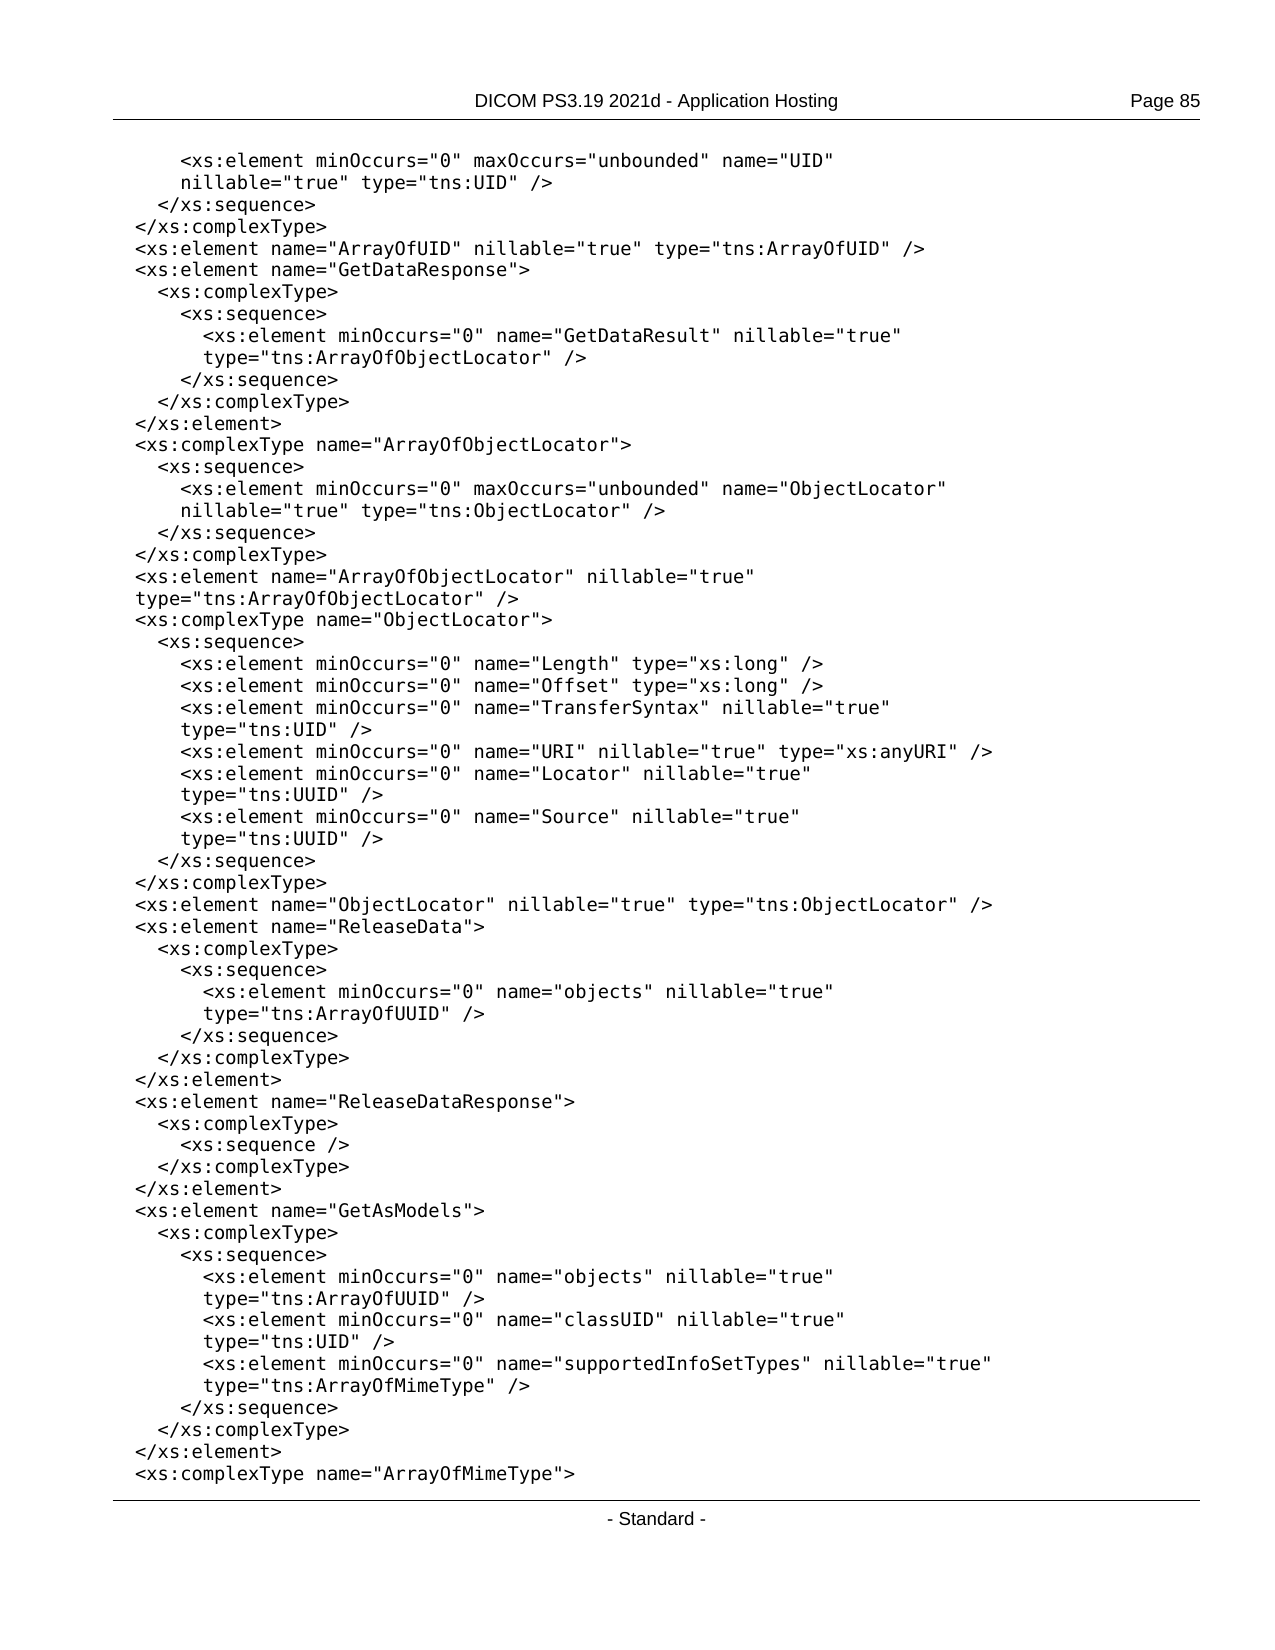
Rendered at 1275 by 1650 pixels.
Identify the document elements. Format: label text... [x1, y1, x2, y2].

text <xs:element minOccurs="0" maxOccurs="unbounded" name="UID" nillable="true" type="tns:UID" /> </xs:sequence> </xs:complexType> <xs:element name="ArrayOfUID" nillable="true" type="tns:ArrayOfUID" /> <xs:element name="GetDataResponse"> <xs:complexType> <xs:sequence> <xs:element minOccurs="0" name="GetDataResult" nillable="true" type="tns:ArrayOfObjectLocator" /> </xs:sequence> </xs:complexType> </xs:element> <xs:complexType name="ArrayOfObjectLocator"> <xs:sequence> <xs:element minOccurs="0" maxOccurs="unbounded" name="ObjectLocator" nillable="true" type="tns:ObjectLocator" /> </xs:sequence> </xs:complexType> <xs:element name="ArrayOfObjectLocator" nillable="true" type="tns:ArrayOfObjectLocator" /> <xs:complexType name="ObjectLocator"> <xs:sequence> <xs:element minOccurs="0" name="Length" type="xs:long" /> <xs:element minOccurs="0" name="Offset" type="xs:long" /> <xs:element minOccurs="0" name="TransferSyntax" nillable="true" type="tns:UID" /> <xs:element minOccurs="0" name="URI" nillable="true" type="xs:anyURI" /> <xs:element minOccurs="0" name="Locator" nillable="true" type="tns:UUID" /> <xs:element minOccurs="0" name="Source" nillable="true" type="tns:UUID" /> </xs:sequence> </xs:complexType> <xs:element name="ObjectLocator" nillable="true" type="tns:ObjectLocator" /> <xs:element name="ReleaseData"> <xs:complexType> <xs:sequence> <xs:element minOccurs="0" name="objects" nillable="true" type="tns:ArrayOfUUID" /> </xs:sequence> </xs:complexType> </xs:element> <xs:element name="ReleaseDataResponse"> <xs:complexType> <xs:sequence /> </xs:complexType> </xs:element> <xs:element name="GetAsModels"> <xs:complexType> <xs:sequence> <xs:element minOccurs="0" name="objects" nillable="true" type="tns:ArrayOfUUID" /> <xs:element minOccurs="0" name="classUID" nillable="true" type="tns:UID" /> <xs:element minOccurs="0" name="supportedInfoSetTypes" nillable="true" type="tns:ArrayOfMimeType" /> </xs:sequence> </xs:complexType> </xs:element> <xs:complexType name="ArrayOfMimeType"> [112, 150, 1200, 1484]
